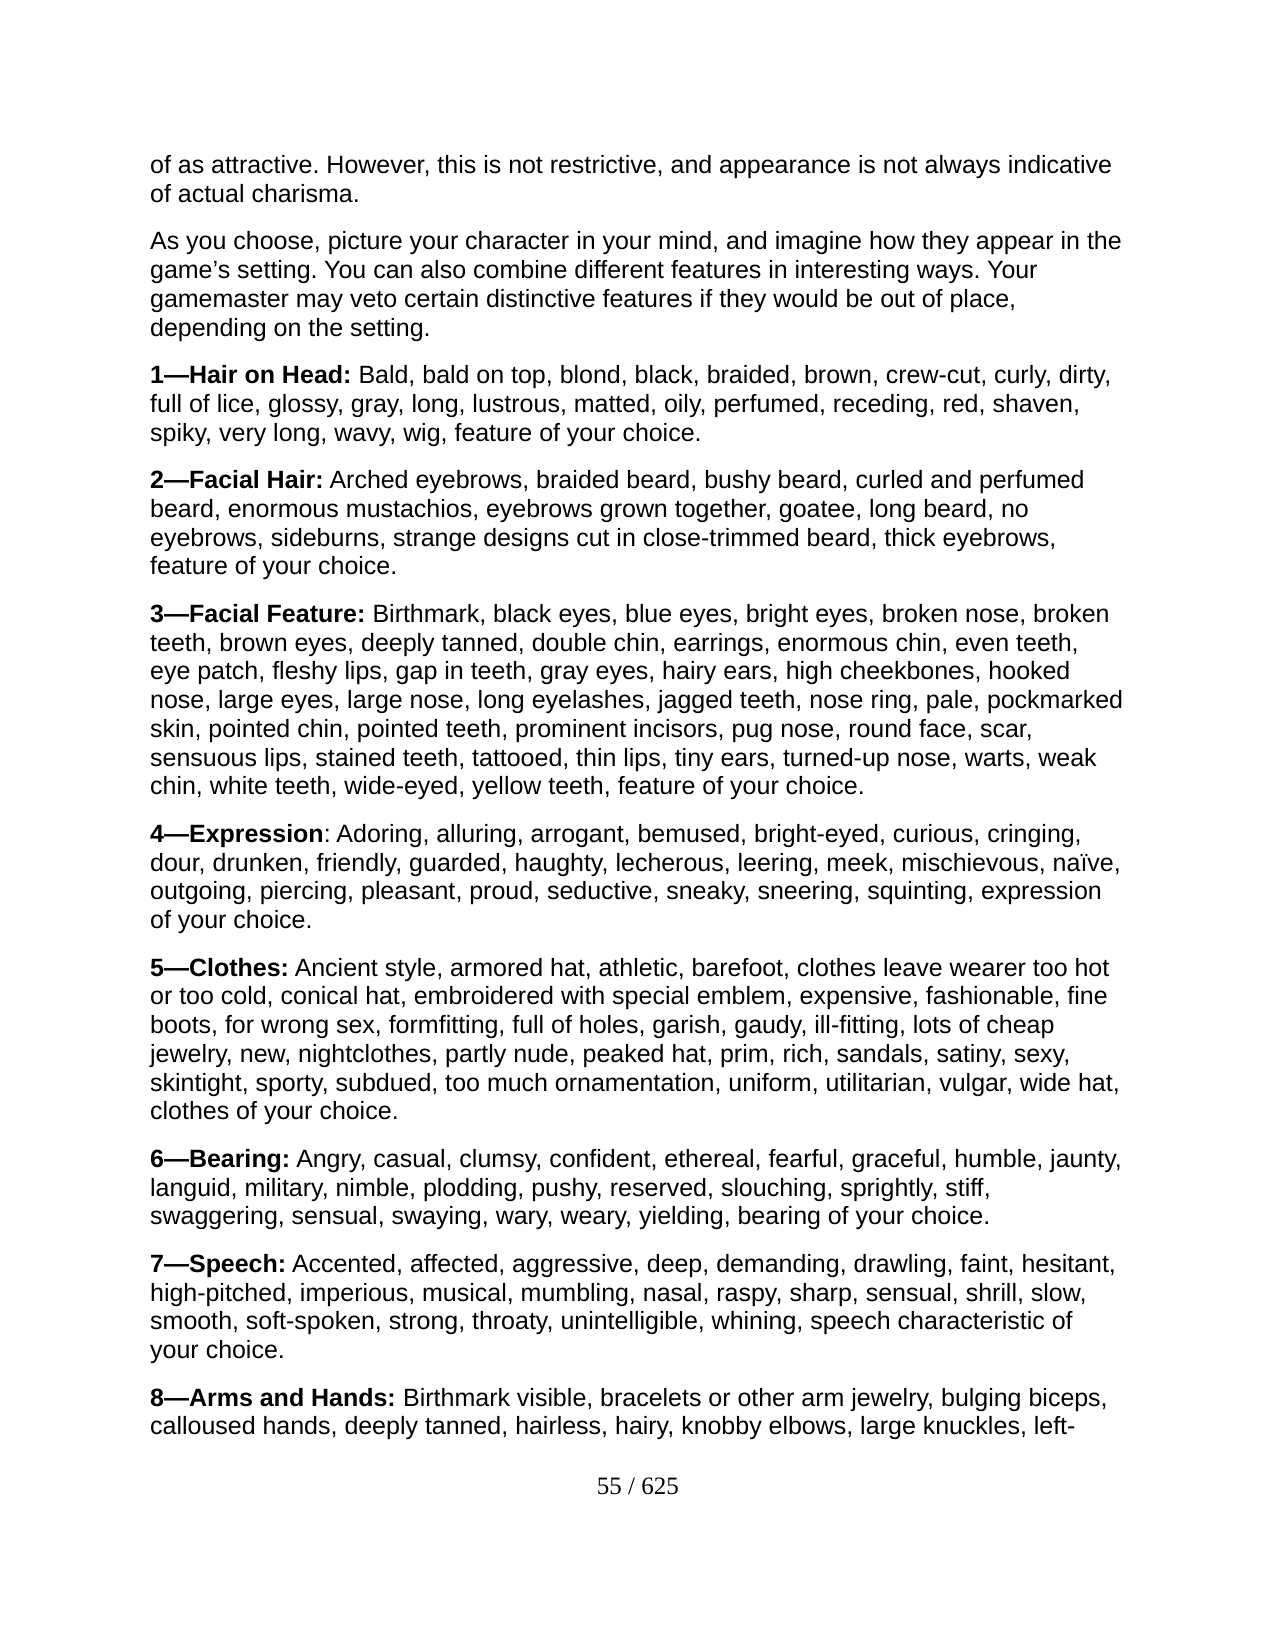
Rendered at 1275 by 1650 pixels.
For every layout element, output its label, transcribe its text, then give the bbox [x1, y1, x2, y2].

text 8—Arms and Hands: Birthmark visible, bracelets or other arm jewelry, bulging biceps, calloused hands, deeply tanned, hairless, hairy, knobby elbows, large knuckles, left- [150, 1382, 1125, 1440]
text 3—Facial Feature: Birthmark, black eyes, blue eyes, bright eyes, broken nose, broken teeth, brown eyes, deeply tanned, double chin, earrings, enormous chin, even teeth, eye patch, fleshy lips, gap in teeth, gray eyes, hairy ears, high cheekbones, hooked nose, large eyes, large nose, long eyelashes, jagged teeth, nose ring, pale, pockmarked skin, pointed chin, pointed teeth, prominent incisors, pug nose, round face, scar, sensuous lips, stained teeth, tattooed, thin lips, tiny ears, turned-up nose, warts, weak chin, white teeth, wide-eyed, yellow teeth, feature of your choice. [150, 599, 1125, 800]
text 6—Bearing: Angry, casual, clumsy, confident, ethereal, fearful, graceful, humble, jaunty, languid, military, nimble, plodding, pushy, reserved, slouching, sprightly, stiff, swaggering, sensual, swaying, wary, weary, yielding, bearing of your choice. [150, 1144, 1125, 1230]
text 7—Speech: Accented, affected, aggressive, deep, demanding, drawling, faint, hesitant, high-pitched, imperious, musical, mumbling, nasal, raspy, sharp, sensual, shrill, slow, smooth, soft-spoken, strong, throaty, unintelligible, whining, speech characteristic of your choice. [150, 1249, 1125, 1364]
text of as attractive. However, this is not restrictive, and appearance is not always indicative of actual charisma. [150, 150, 1125, 207]
text 4—Expression: Adoring, alluring, arrogant, bemused, bright-eyed, curious, cringing, dour, drunken, friendly, guarded, haughty, lecherous, leering, meek, mischievous, naïve, outgoing, piercing, pleasant, proud, seductive, sneaky, sneering, squinting, expression of your choice. [150, 819, 1125, 934]
text 2—Facial Hair: Arched eyebrows, braided beard, bushy beard, curled and perfumed beard, enormous mustachios, eyebrows grown together, goatee, long beard, no eyebrows, sideburns, strange designs cut in close-trimmed beard, thick eyebrows, feature of your choice. [150, 465, 1125, 580]
text 1—Hair on Head: Bald, bald on top, blond, black, braided, brown, crew-cut, curly, dirty, full of lice, glossy, gray, long, lustrous, matted, oily, perfumed, receding, red, shaven, spiky, very long, wavy, wig, feature of your choice. [150, 360, 1125, 446]
text As you choose, picture your character in your mind, and imagine how they appear in the game’s setting. You can also combine different features in interesting ways. Your gamemaster may veto certain distinctive features if they would be out of place, depending on the setting. [150, 226, 1125, 341]
text 5—Clothes: Ancient style, armored hat, athletic, barefoot, clothes leave wearer too hot or too cold, conical hat, embroidered with special emblem, expensive, fashionable, fine boots, for wrong sex, formfitting, full of holes, garish, gaudy, ill-fitting, lots of cheap jewelry, new, nightclothes, partly nude, peaked hat, prim, rich, sandals, satiny, sexy, skintight, sporty, subdued, too much ornamentation, uniform, utilitarian, vulgar, wide hat, clothes of your choice. [150, 952, 1125, 1125]
